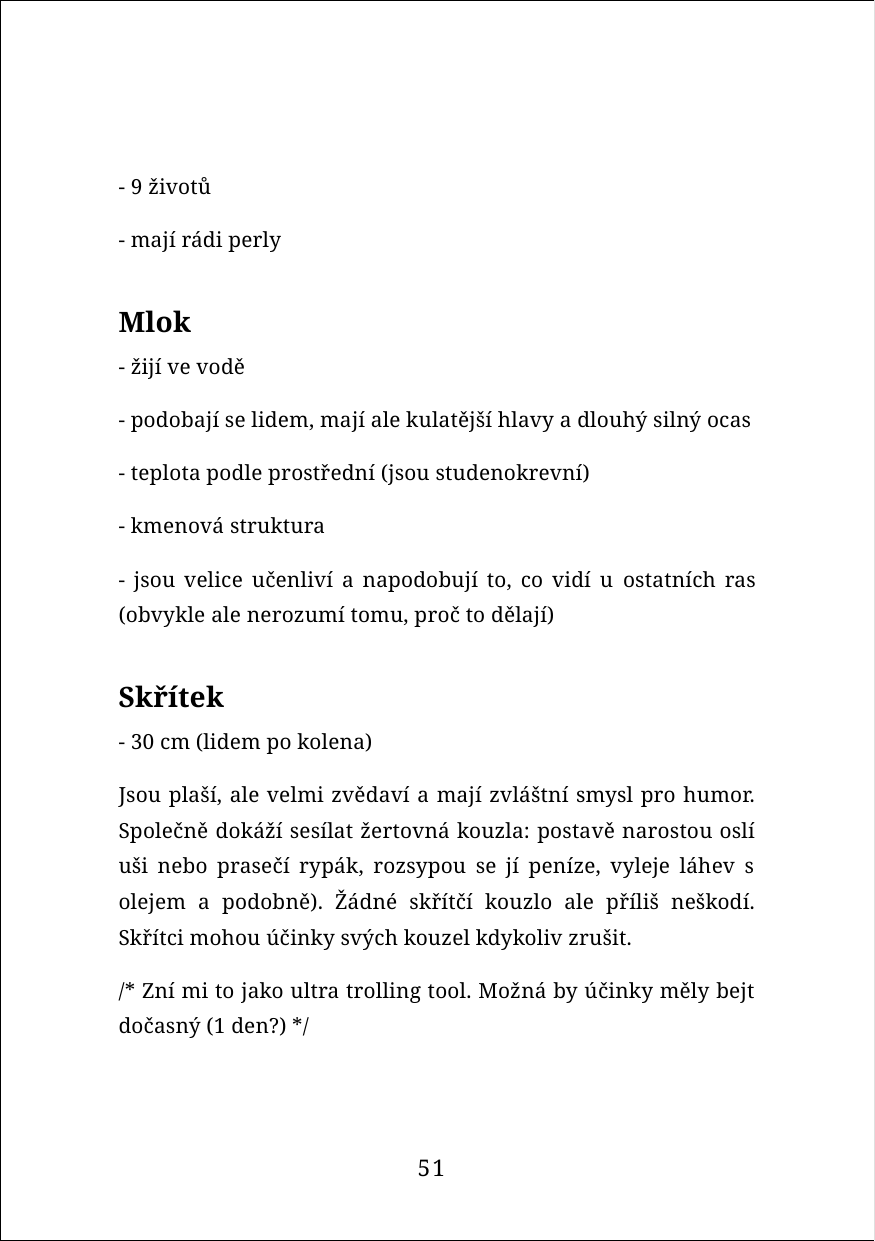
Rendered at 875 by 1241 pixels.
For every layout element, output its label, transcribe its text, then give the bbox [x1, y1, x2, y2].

text - podobají se lidem, mají ale kulatější hlavy a dlouhý silný ocas [118, 405, 756, 434]
text - teplota podle prostřední (jsou studenokrevní) [118, 458, 756, 487]
text - mají rádi perly [118, 225, 756, 253]
text - 9 životů [118, 172, 756, 200]
text - 30 cm (lidem po kolena) [118, 727, 756, 756]
text - kmenová struktura [118, 512, 756, 540]
subtitle Skřítek [118, 677, 756, 716]
text Jsou plaší, ale velmi zvědaví a mají zvláštní smysl pro humor. Společně dokáží sesílat žertovná kouzla: postavě narostou oslí uši nebo prasečí rypák, rozsypou se jí peníze, vyleje láhev s olejem a podobně). Žádné skřítčí kouzlo ale příliš neškodí. Skřítci mohou účinky svých kouzel kdykoliv zrušit. [118, 781, 756, 951]
subtitle Mlok [118, 302, 756, 340]
text /* Zní mi to jako ultra trolling tool. Možná by účinky měly bejt dočasný (1 den?) */ [118, 976, 756, 1040]
text - jsou velice učenliví a napodobují to, co vidí u ostatních ras (obvykle ale nerozumí tomu, proč to dělají) [118, 565, 756, 629]
text - žijí ve vodě [118, 352, 756, 380]
